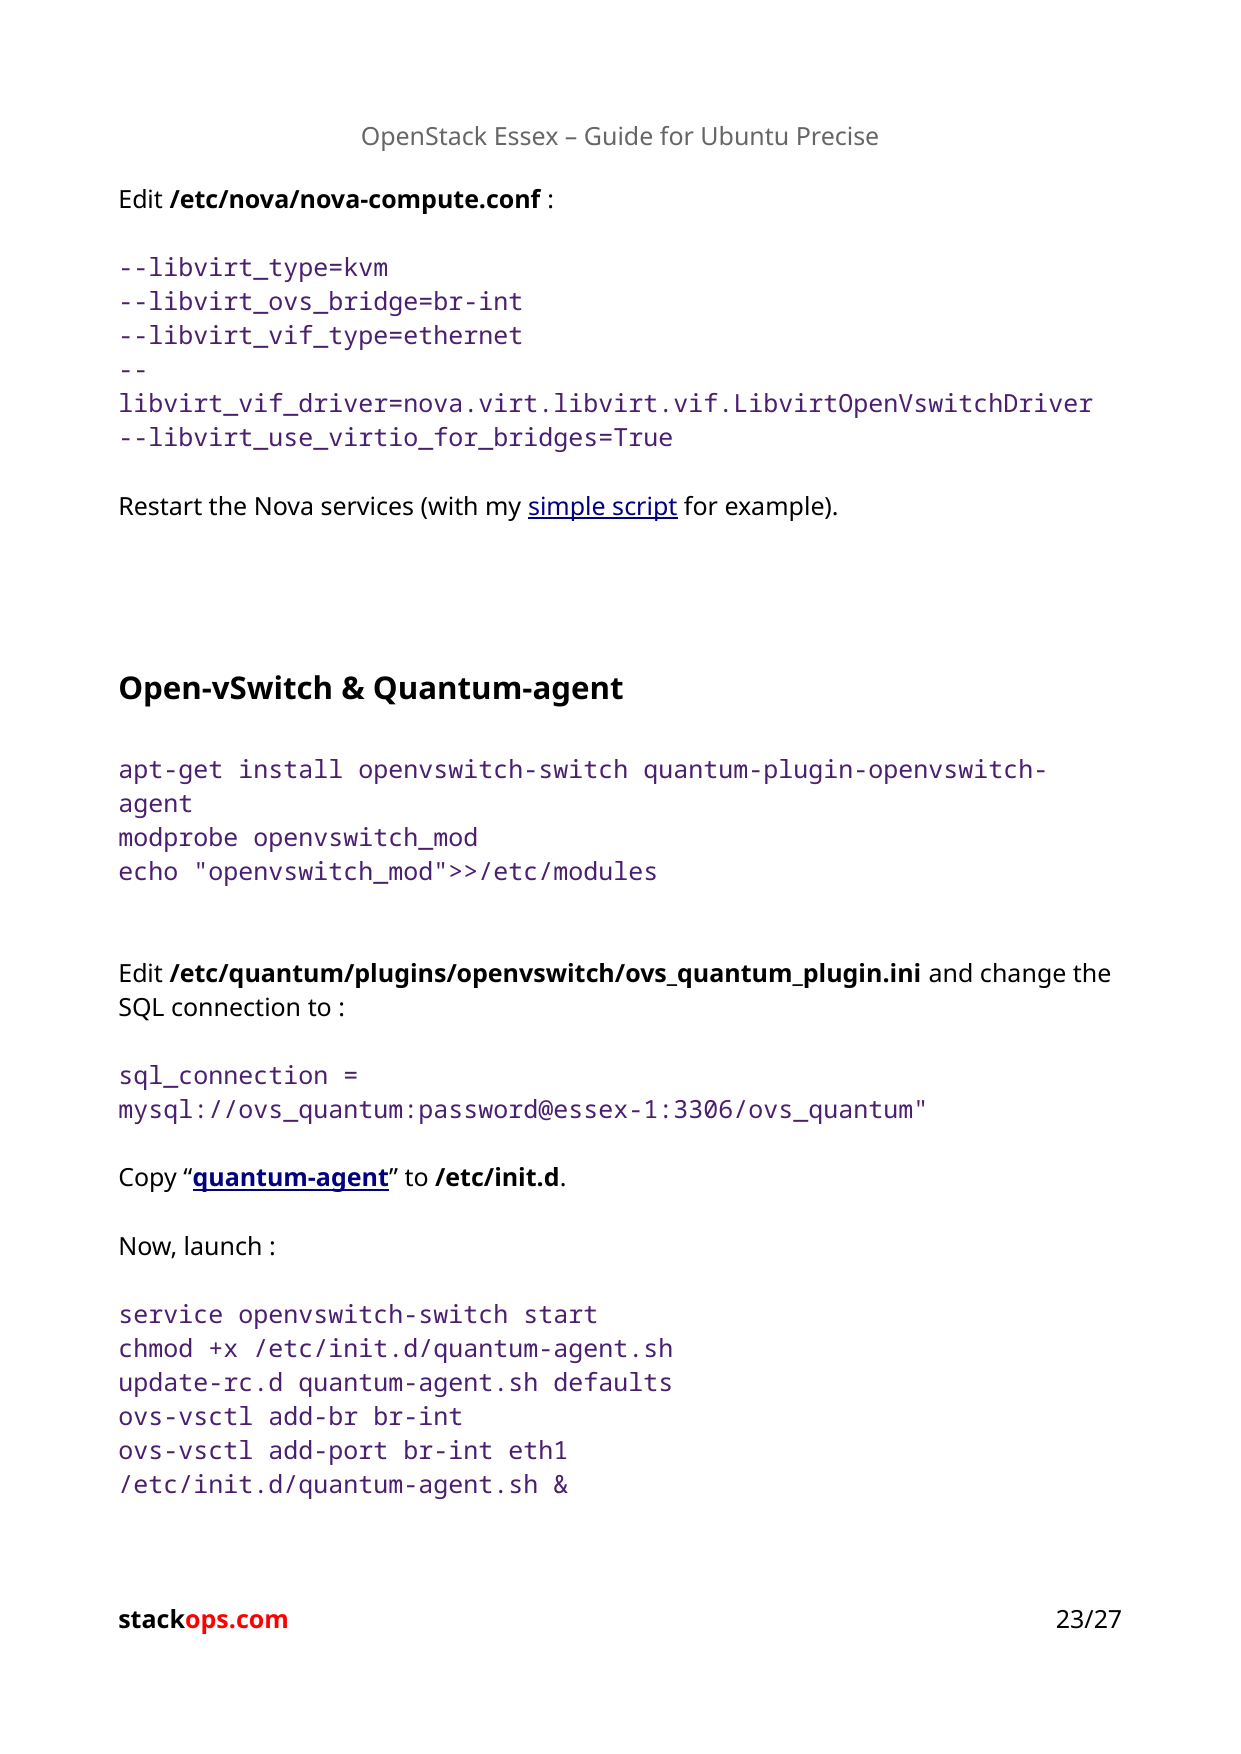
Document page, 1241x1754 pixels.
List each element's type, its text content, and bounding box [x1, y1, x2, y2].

text apt-get install openvswitch-switch quantum-plugin-openvswitch-agent [118, 751, 1122, 819]
text chmod +x /etc/init.d/quantum-agent.sh [118, 1330, 1122, 1364]
text ovs-vsctl add-br br-int [118, 1398, 1122, 1432]
text ovs-vsctl add-port br-int eth1 [118, 1432, 1122, 1467]
text Edit /etc/nova/nova-compute.conf : [118, 182, 1122, 216]
text --libvirt_ovs_bridge=br-int [118, 284, 1122, 318]
text update-rc.d quantum-agent.sh defaults [118, 1364, 1122, 1398]
text sql_connection = mysql://ovs_quantum:password@essex-1:3306/ovs_quantum" [118, 1058, 1122, 1126]
text --libvirt_vif_driver=nova.virt.libvirt.vif.LibvirtOpenVswitchDriver [118, 352, 1122, 420]
text modprobe openvswitch_mod [118, 819, 1122, 853]
text echo "openvswitch_mod">>/etc/modules [118, 853, 1122, 887]
text --libvirt_vif_type=ethernet [118, 318, 1122, 352]
text --libvirt_type=kvm [118, 250, 1122, 284]
text Edit /etc/quantum/plugins/openvswitch/ovs_quantum_plugin.ini and change the SQL connection to : [118, 956, 1122, 1024]
text Copy “quantum-agent” to /etc/init.d. [118, 1160, 1122, 1194]
text Open-vSwitch & Quantum-agent [118, 666, 1122, 709]
text Restart the Nova services (with my simple script for example). [118, 488, 1122, 522]
text /etc/init.d/quantum-agent.sh & [118, 1467, 1122, 1501]
text Now, launch : [118, 1228, 1122, 1262]
text service openvswitch-switch start [118, 1296, 1122, 1330]
text --libvirt_use_virtio_for_bridges=True [118, 420, 1122, 454]
